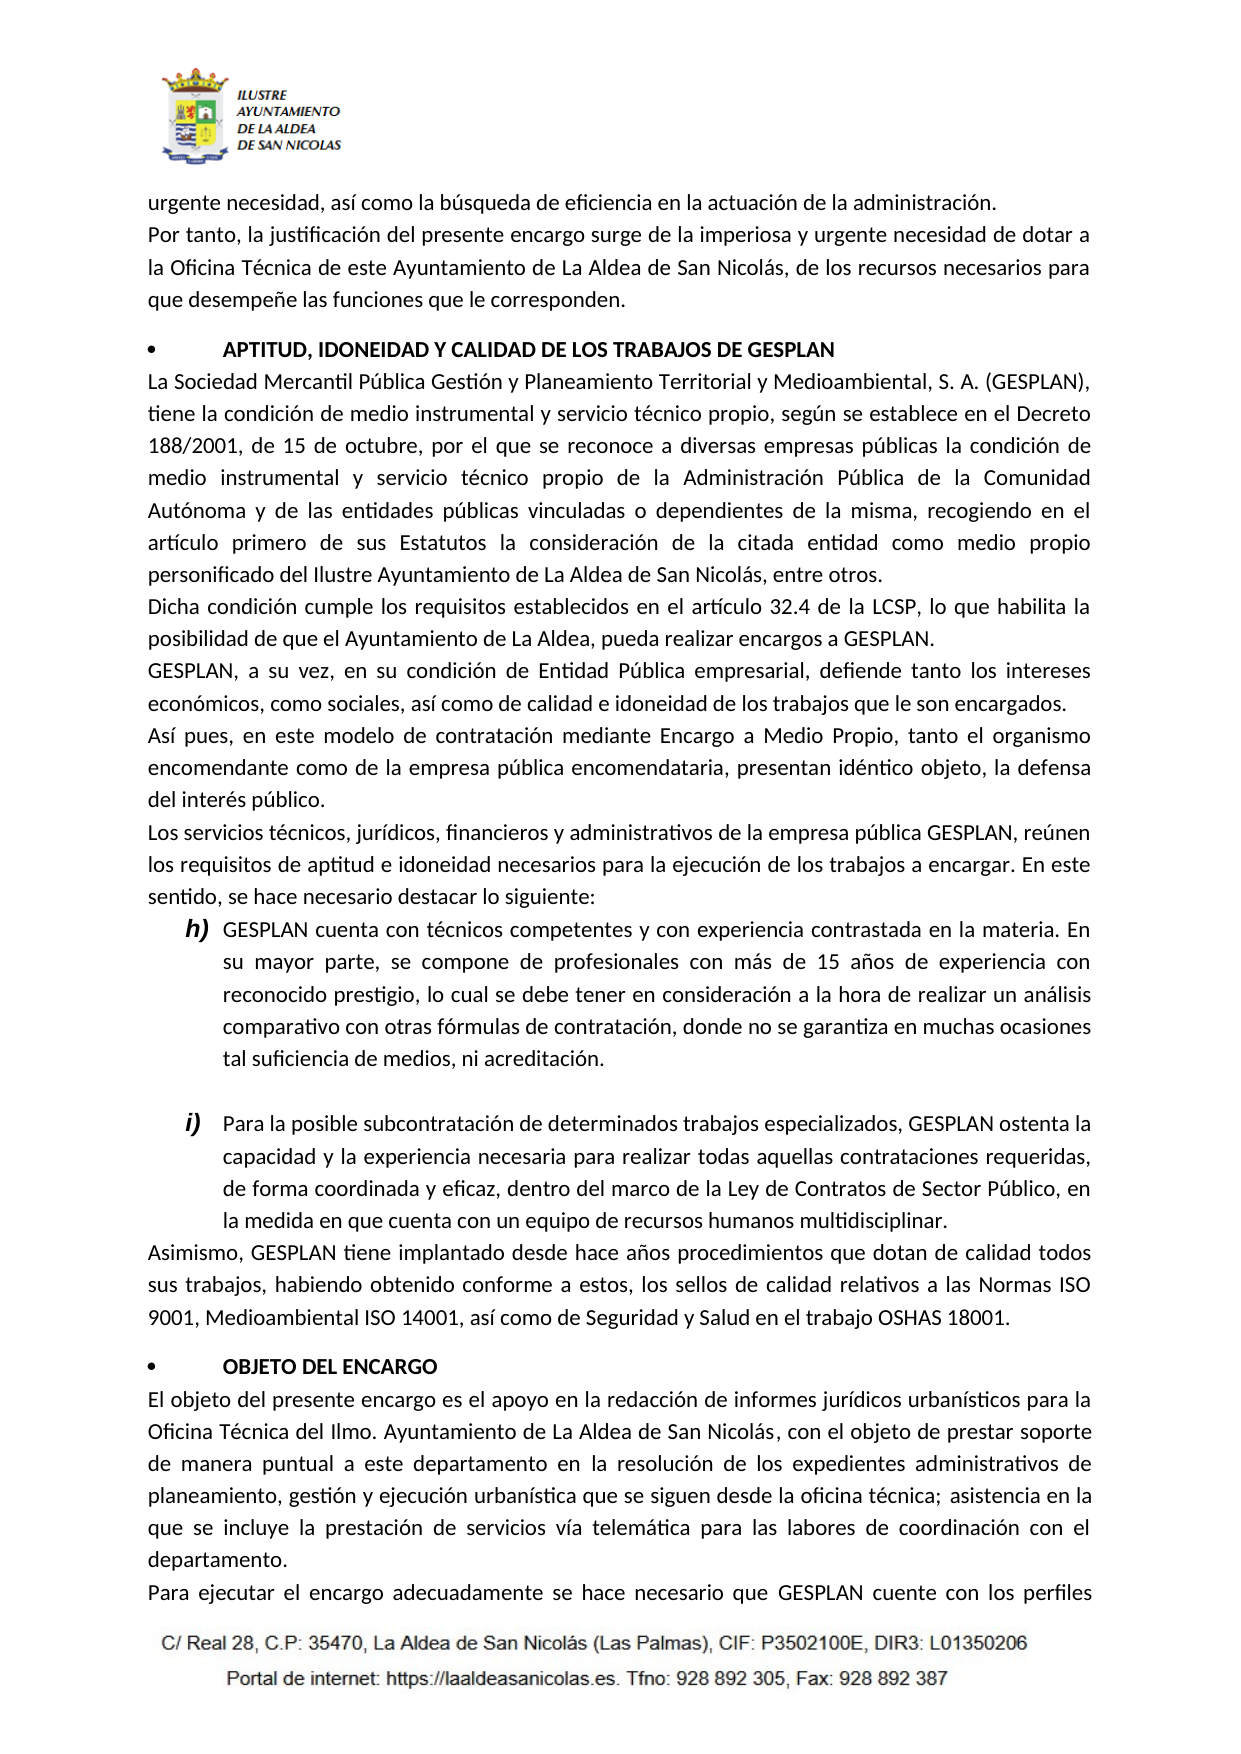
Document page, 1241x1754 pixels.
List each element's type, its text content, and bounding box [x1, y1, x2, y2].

text Para ejecutar el encargo adecuadamente se hace necesario que GESPLAN cuente con los perfiles [148, 1578, 1093, 1606]
text Dicha condición cumple los requisitos establecidos en el artículo 32.4 de la LCSP, lo que habilita la posibilidad de que el Ayuntamiento de La Aldea, pueda realizar encargos a GESPLAN. [148, 592, 1093, 652]
text El objeto del presente encargo es el apoyo en la redacción de informes jurídicos urbanísticos para la Oficina Técnica del Ilmo. Ayuntamiento de La Aldea de San Nicolás, con el objeto de prestar soporte de manera puntual a este departamento en la resolución de los expedientes administrativos de planeamiento, gestión y ejecución urbanística que se siguen desde la oficina técnica; asistencia en la que se incluye la prestación de servicios vía telemática para las labores de coordinación con el departamento. [148, 1385, 1093, 1574]
picture [149, 1627, 1034, 1694]
text La Sociedad Mercantil Pública Gestión y Planeamiento Territorial y Medioambiental, S. A. (GESPLAN), tiene la condición de medio instrumental y servicio técnico propio, según se establece en el Decreto 188/2001, de 15 de octubre, por el que se reconoce a diversas empresas públicas la condición de medio instrumental y servicio técnico propio de la Administración Pública de la Comunidad Autónoma y de las entidades públicas vinculadas o dependientes de la misma, recogiendo en el artículo primero de sus Estatutos la consideración de la citada entidad como medio propio personificado del Ilustre Ayuntamiento de La Aldea de San Nicolás, entre otros. [148, 367, 1093, 588]
text Los servicios técnicos, jurídicos, financieros y administrativos de la empresa pública GESPLAN, reúnen los requisitos de aptitud e idoneidad necesarios para la ejecución de los trabajos a encargar. En este sentido, se hace necesario destacar lo siguiente: [148, 818, 1093, 910]
text Por tanto, la justificación del presente encargo surge de la imperiosa y urgente necesidad de dotar a la Oficina Técnica de este Ayuntamiento de La Aldea de San Nicolás, de los recursos necesarios para que desempeñe las funciones que le corresponden. [148, 221, 1093, 313]
text Así pues, en este modelo de contratación mediante Encargo a Medio Propio, tanto el organismo encomendante como de la empresa pública encomendataria, presentan idéntico objeto, la defensa del interés público. [148, 721, 1093, 813]
list OBJETO DEL ENCARGO [148, 1352, 1093, 1381]
picture [148, 60, 357, 172]
text GESPLAN, a su vez, en su condición de Entidad Pública empresarial, defiende tanto los intereses económicos, como sociales, así como de calidad e idoneidad de los trabajos que le son encargados. [148, 657, 1093, 717]
text Asimismo, GESPLAN tiene implantado desde hace años procedimientos que dotan de calidad todos sus trabajos, habiendo obtenido conforme a estos, los sellos de calidad relativos a las Normas ISO 9001, Medioambiental ISO 14001, así como de Seguridad y Salud en el trabajo OSHAS 18001. [148, 1238, 1093, 1331]
text urgente necesidad, así como la búsqueda de eficiencia en la actuación de la administración. [148, 188, 1093, 216]
list Para la posible subcontratación de determinados trabajos especializados, GESPLAN ostenta la capacidad y la experiencia necesaria para realizar todas aquellas contrataciones requeridas, de forma coordinada y eficaz, dentro del marco de la Ley de Contratos de Sector Público, en la medida en que cuenta con un equipo de recursos humanos multidisciplinar. [185, 1108, 1093, 1234]
list APTITUD, IDONEIDAD Y CALIDAD DE LOS TRABAJOS DE GESPLAN [148, 335, 1093, 363]
list GESPLAN cuenta con técnicos competentes y con experiencia contrastada en la materia. En su mayor parte, se compone de profesionales con más de 15 años de experiencia con reconocido prestigio, lo cual se debe tener en consideración a la hora de realizar un análisis comparativo con otras fórmulas de contratación, donde no se garantiza en muchas ocasiones tal suficiencia de medios, ni acreditación. [185, 914, 1093, 1072]
